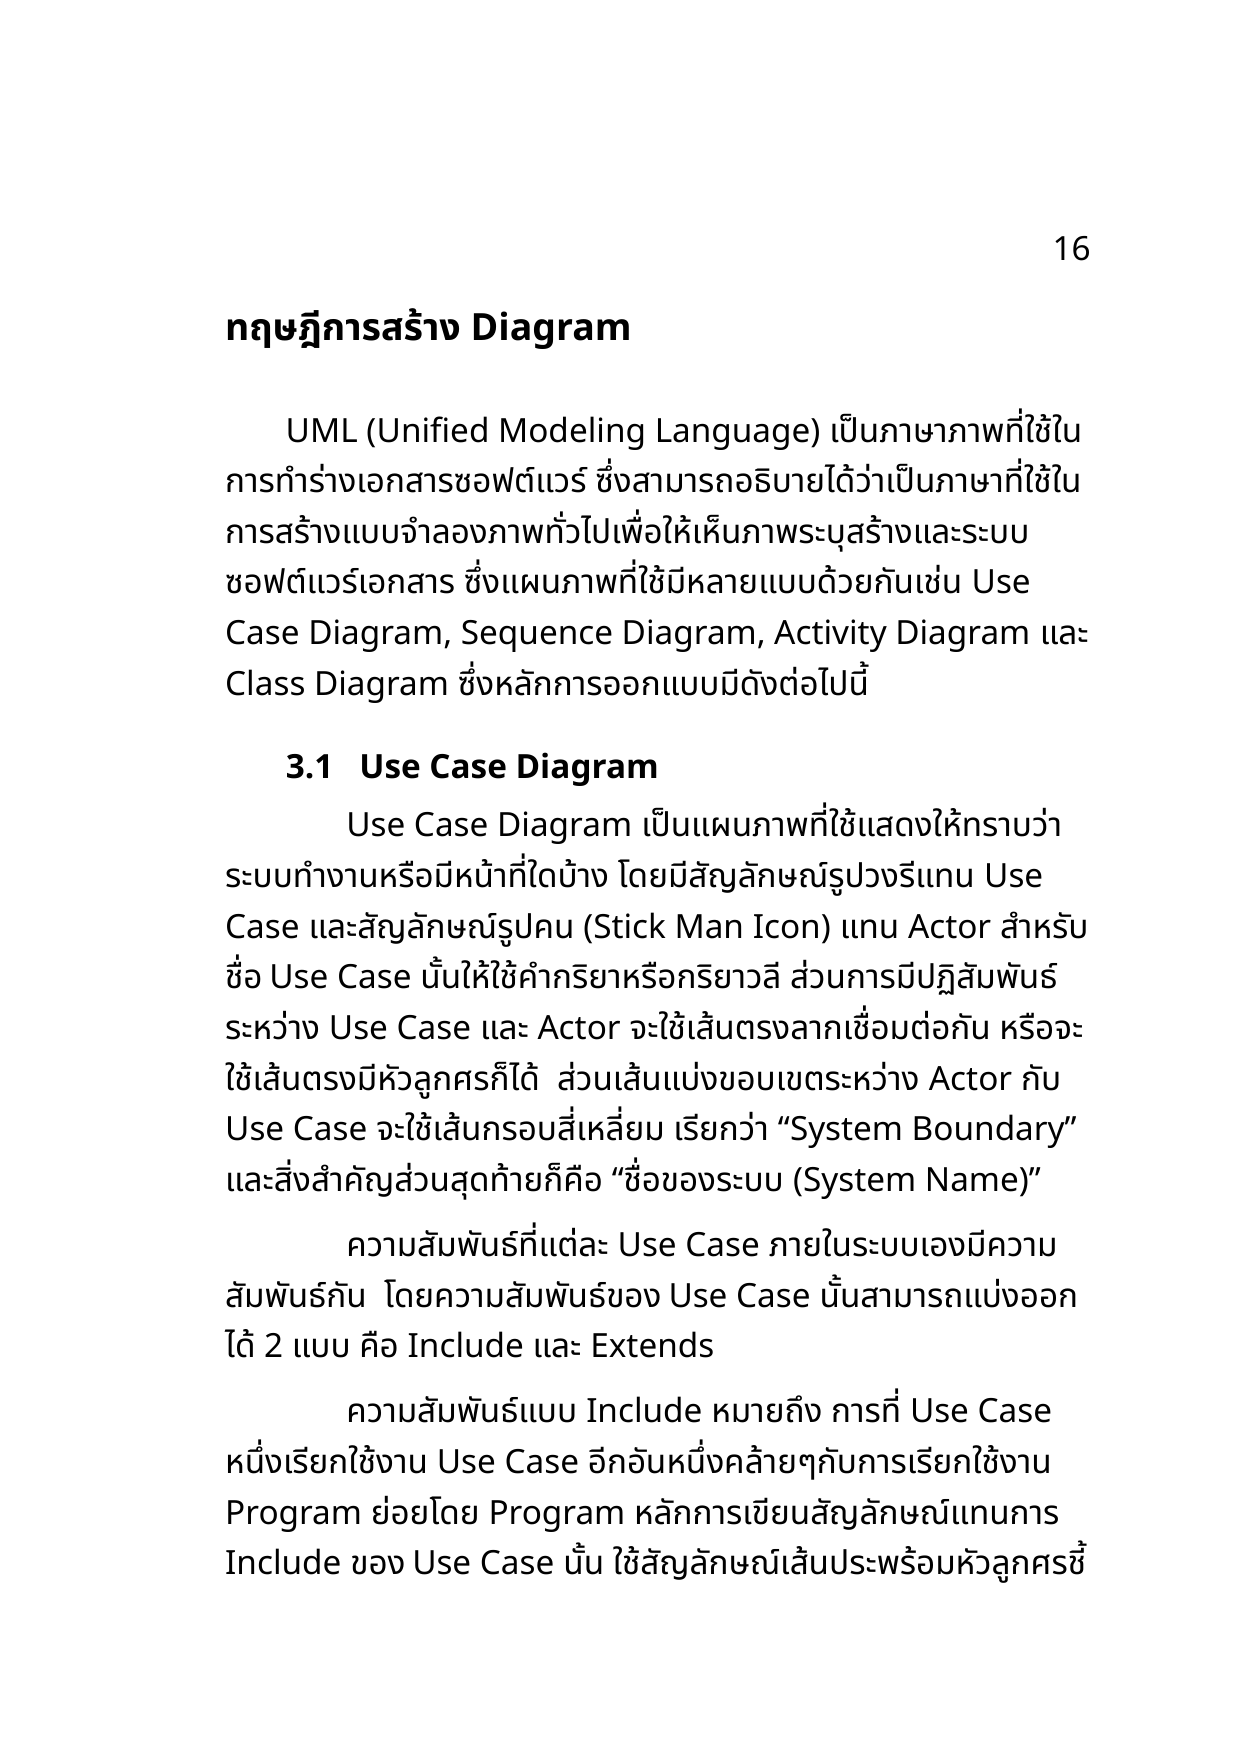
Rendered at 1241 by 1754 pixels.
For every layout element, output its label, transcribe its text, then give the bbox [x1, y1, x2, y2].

text Use Case Diagram เป็นแผนภาพที่ใช้แสดงให้ทราบว่าระบบทำงานหรือมีหน้าที่ใดบ้าง โดยมีสัญลักษณ์รูปวงรีแทน Use Case และสัญลักษณ์รูปคน (Stick Man Icon) แทน Actor สำหรับชื่อUse Case นั้นให้ใช้คำกริยาหรือกริยาวลี ส่วนการมีปฏิสัมพันธ์ระหว่าง Use Case และ Actor จะใช้เส้นตรงลากเชื่อมต่อกัน หรือจะใช้เส้นตรงมีหัวลูกศรก็ได้ ส่วนเส้นแบ่งขอบเขตระหว่าง Actor กับ Use Case จะใช้เส้นกรอบสี่เหลี่ยม เรียกว่า “System Boundary” และสิ่งสำคัญส่วนสุดท้ายก็คือ “ชื่อของระบบ (System Name)” [225, 801, 1091, 1206]
text ความสัมพันธ์แบบ Include หมายถึง การที่ Use Case หนึ่งเรียกใช้งาน Use Case อีกอันหนึ่งคล้ายๆกับการเรียกใช้งาน Program ย่อยโดย Program หลักการเขียนสัญลักษณ์แทนการ Include ของUse Case นั้น ใช้สัญลักษณ์เส้นประพร้อมหัวลูกศรชี้ [225, 1387, 1091, 1590]
subtitle 3.1 Use Case Diagram [225, 743, 1091, 789]
text ทฤษฎีการสร้าง Diagram [225, 300, 1091, 357]
subtitle UML (Unified Modeling Language) เป็นภาษาภาพที่ใช้ในการทำร่างเอกสารซอฟต์แวร์ ซึ่งสามารถอธิบายได้ว่าเป็นภาษาที่ใช้ในการสร้างแบบจำลองภาพทั่วไปเพื่อให้เห็นภาพระบุสร้างและระบบซอฟต์แวร์เอกสาร ซึ่งแผนภาพที่ใช้มีหลายแบบด้วยกันเช่น Use Case Diagram, Sequence Diagram, Activity Diagram และ Class Diagram ซึ่งหลักการออกแบบมีดังต่อไปนี้ [225, 407, 1091, 710]
text ความสัมพันธ์ที่แต่ละ Use Case ภายในระบบเองมีความสัมพันธ์กัน โดยความสัมพันธ์ของUse Case นั้นสามารถแบ่งออกได้ 2 แบบ คือ Include และ Extends [225, 1221, 1091, 1373]
